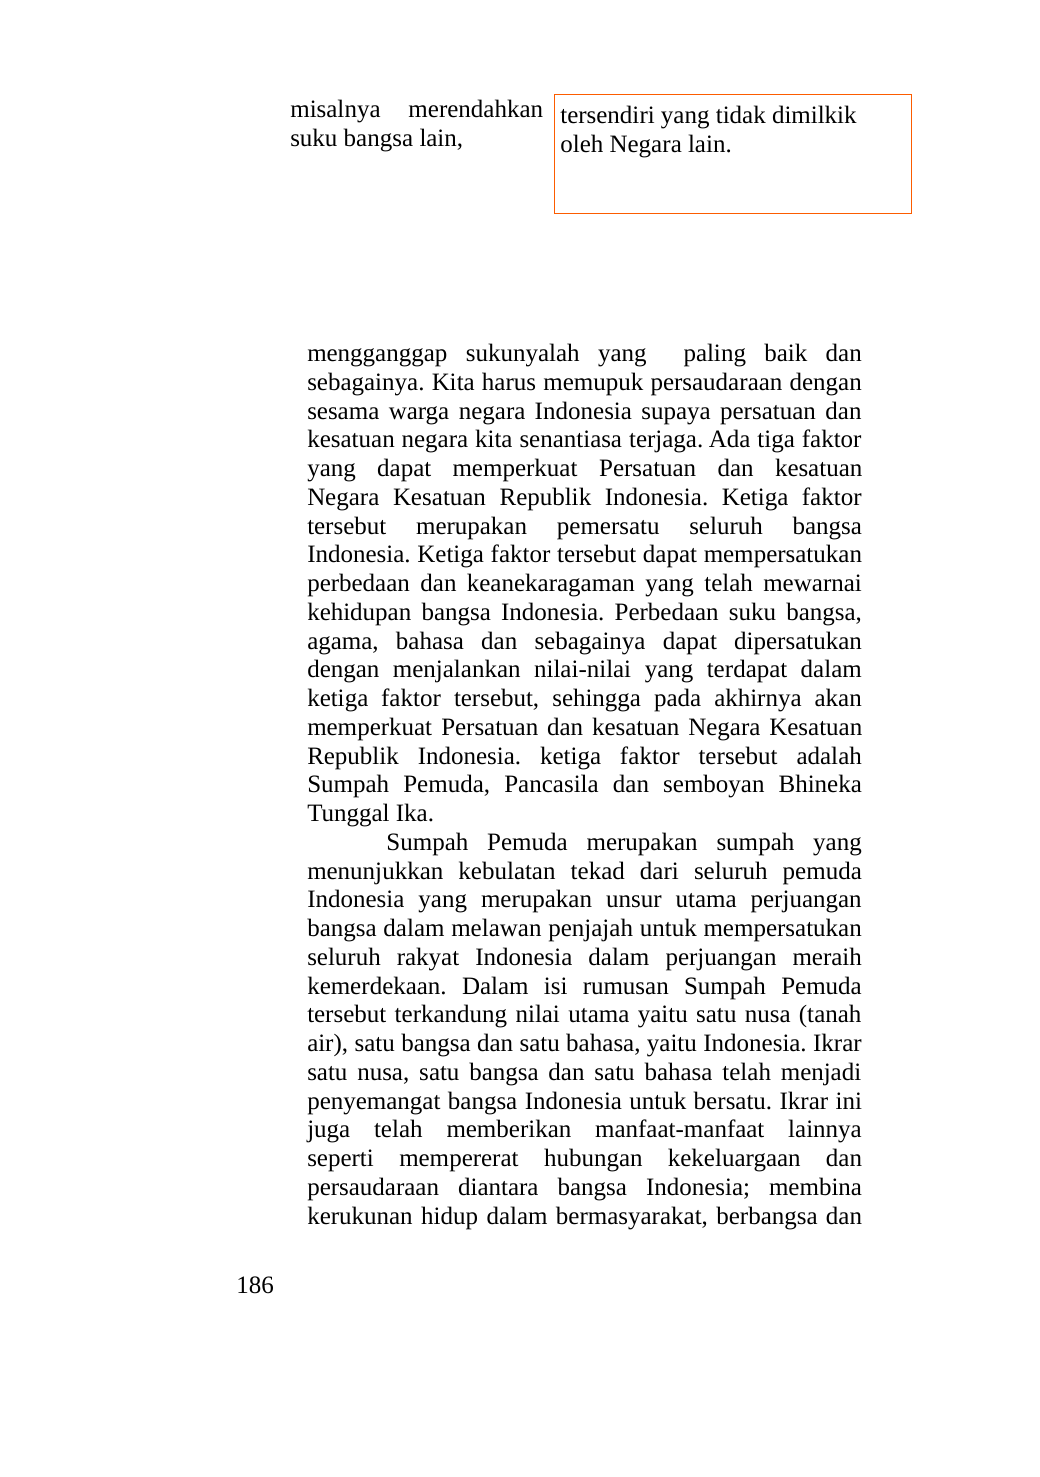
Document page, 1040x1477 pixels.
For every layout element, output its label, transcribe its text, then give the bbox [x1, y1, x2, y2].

table_header tersendiri yang tidak dimilkik oleh Negara lain. [555, 95, 911, 213]
text mengganggap sukunyalah yang paling baik dan sebagainya. Kita harus memupuk persaudaraan dengan sesama warga negara Indonesia supaya persatuan dan kesatuan negara kita senantiasa terjaga. Ada tiga faktor yang dapat memperkuat Persatuan dan kesatuan Negara Kesatuan Republik Indonesia. Ketiga faktor tersebut merupakan pemersatu seluruh bangsa Indonesia. Ketiga faktor tersebut dapat mempersatukan perbedaan dan keanekaragaman yang telah mewarnai kehidupan bangsa Indonesia. Perbedaan suku bangsa, agama, bahasa dan sebagainya dapat dipersatukan dengan menjalankan nilai-nilai yang terdapat dalam ketiga faktor tersebut, sehingga pada akhirnya akan memperkuat Persatuan dan kesatuan Negara Kesatuan Republik Indonesia. ketiga faktor tersebut adalah Sumpah Pemuda, Pancasila dan semboyan Bhineka Tunggal Ika. [307, 338, 862, 827]
table_header [549, 89, 917, 297]
text Sumpah Pemuda merupakan sumpah yang menunjukkan kebulatan tekad dari seluruh pemuda Indonesia yang merupakan unsur utama perjuangan bangsa dalam melawan penjajah untuk mempersatukan seluruh rakyat Indonesia dalam perjuangan meraih kemerdekaan. Dalam isi rumusan Sumpah Pemuda tersebut terkandung nilai utama yaitu satu nusa (tanah air), satu bangsa dan satu bahasa, yaitu Indonesia. Ikrar satu nusa, satu bangsa dan satu bahasa telah menjadi penyemangat bangsa Indonesia untuk bersatu. Ikrar ini juga telah memberikan manfaat-manfaat lainnya seperti mempererat hubungan kekeluargaan dan persaudaraan diantara bangsa Indonesia; membina kerukunan hidup dalam bermasyarakat, berbangsa dan [307, 827, 862, 1229]
table_header misalnya merendahkan suku bangsa lain, [214, 89, 549, 297]
